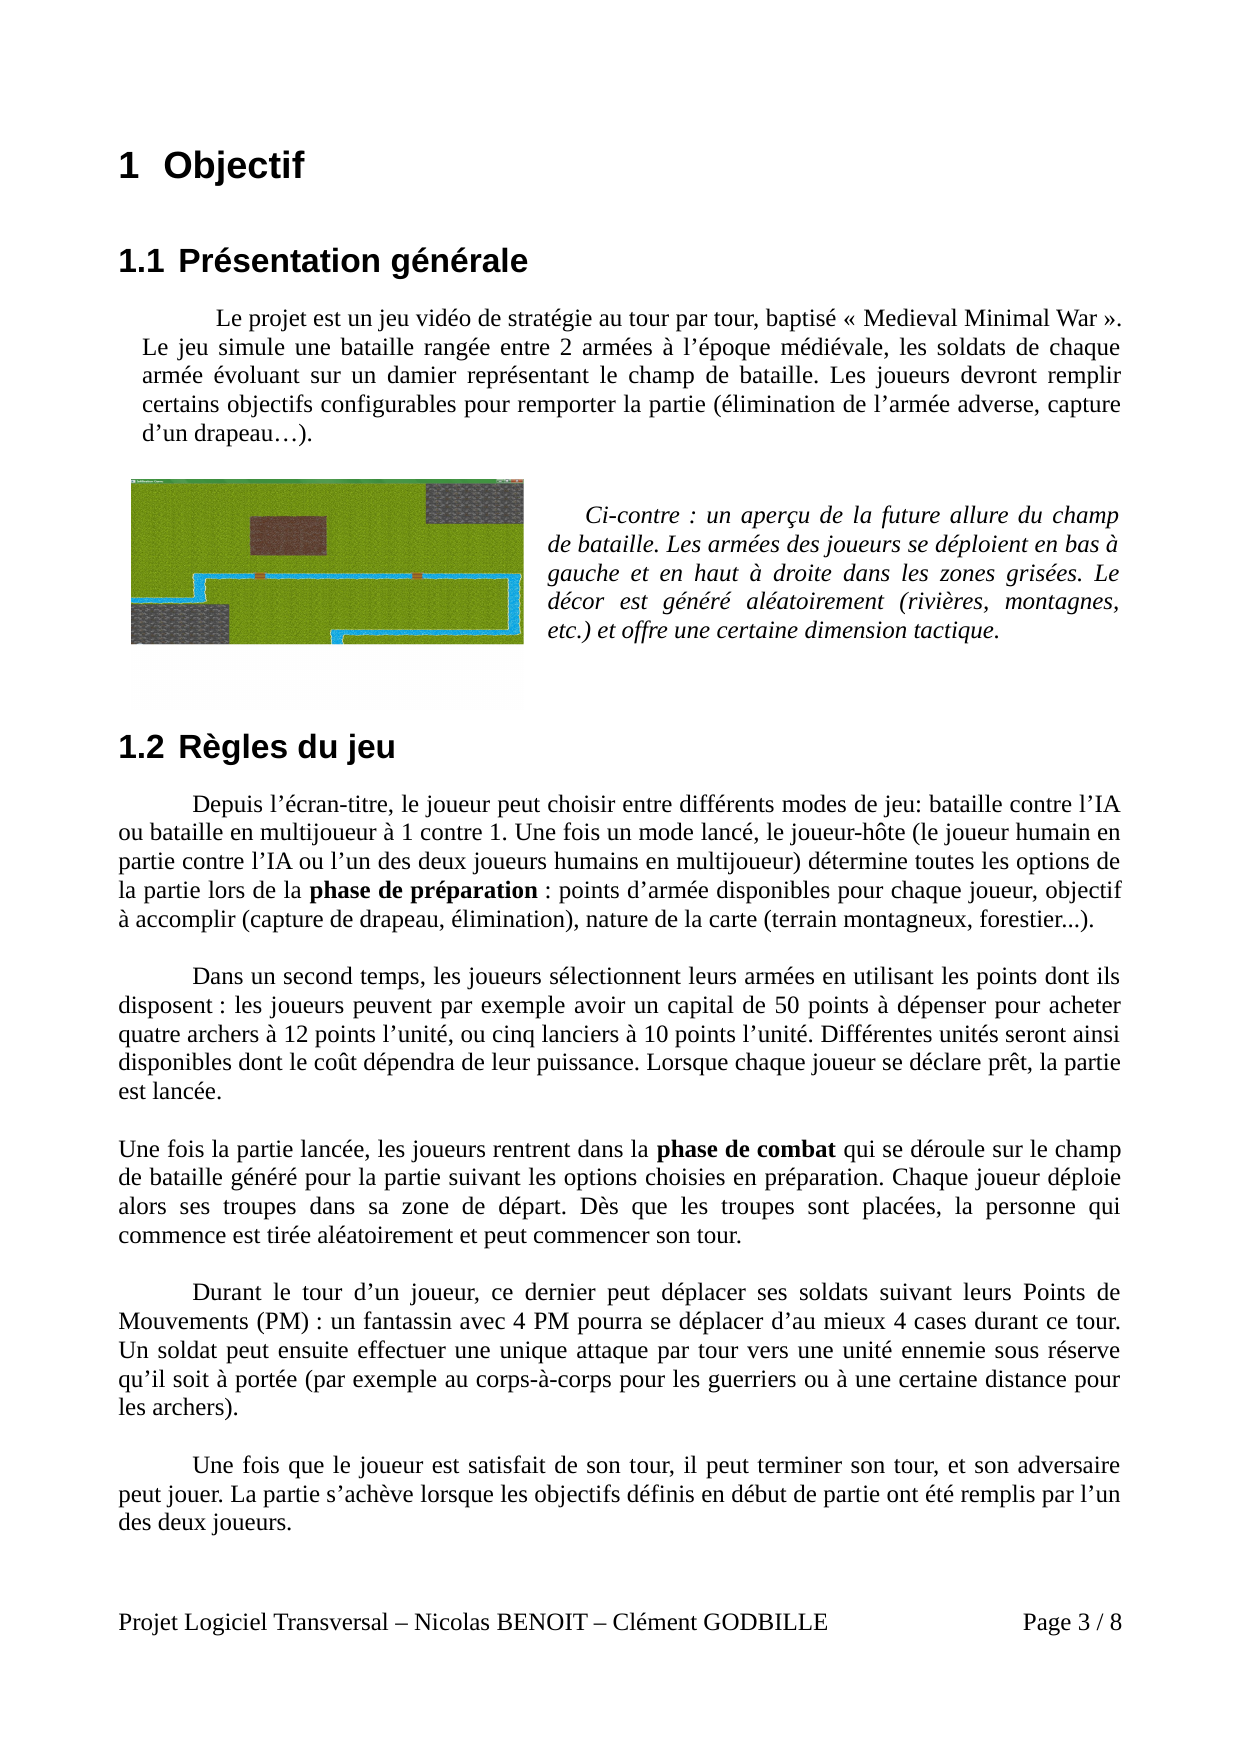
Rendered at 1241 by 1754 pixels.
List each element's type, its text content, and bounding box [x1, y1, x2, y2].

subtitle Règles du jeu [118, 726, 1122, 765]
text Ci-contre : un aperçu de la future allure du champ de bataille. Les armées des joueurs se déploient en bas à gauche et en haut à droite dans les zones grisées. Le décor est généré aléatoirement (rivières, montagnes, etc.) et offre une certaine dimension tactique. [524, 500, 1122, 644]
text Le projet est un jeu vidéo de stratégie au tour par tour, baptisé « Medieval Minimal War ». Le jeu simule une bataille rangée entre 2 armées à l’époque médiévale, les soldats de chaque armée évoluant sur un damier représentant le champ de bataille. Les joueurs devront remplir certains objectifs configurables pour remporter la partie (élimination de l’armée adverse, capture d’un drapeau…). [142, 303, 1122, 447]
text Une fois la partie lancée, les joueurs rentrent dans la phase de combat qui se déroule sur le champ de bataille généré pour la partie suivant les options choisies en préparation. Chaque joueur déploie alors ses troupes dans sa zone de départ. Dès que les troupes sont placées, la personne qui commence est tirée aléatoirement et peut commencer son tour. [118, 1134, 1122, 1249]
text Depuis l’écran-titre, le joueur peut choisir entre différents modes de jeu: bataille contre l’IA ou bataille en multijoueur à 1 contre 1. Une fois un mode lancé, le joueur-hôte (le joueur humain en partie contre l’IA ou l’un des deux joueurs humains en multijoueur) détermine toutes les options de la partie lors de la phase de préparation : points d’armée disponibles pour chaque joueur, objectif à accomplir (capture de drapeau, élimination), nature de la carte (terrain montagneux, forestier...). [118, 789, 1122, 932]
subtitle Objectif [118, 143, 1122, 187]
text Dans un second temps, les joueurs sélectionnent leurs armées en utilisant les points dont ils disposent : les joueurs peuvent par exemple avoir un capital de 50 points à dépenser pour acheter quatre archers à 12 points l’unité, ou cinq lanciers à 10 points l’unité. Différentes unités seront ainsi disponibles dont le coût dépendra de leur puissance. Lorsque chaque joueur se déclare prêt, la partie est lancée. [118, 961, 1122, 1105]
text Durant le tour d’un joueur, ce dernier peut déplacer ses soldats suivant leurs Points de Mouvements (PM) : un fantassin avec 4 PM pourra se déplacer d’au mieux 4 cases durant ce tour. Un soldat peut ensuite effectuer une unique attaque par tour vers une unité ennemie sous réserve qu’il soit à portée (par exemple au corps-à-corps pour les guerriers ou à une certaine distance pour les archers). [118, 1277, 1122, 1421]
text Une fois que le joueur est satisfait de son tour, il peut terminer son tour, et son adversaire peut jouer. La partie s’achève lorsque les objectifs définis en début de partie ont été remplis par l’un des deux joueurs. [118, 1450, 1122, 1536]
picture [131, 479, 524, 710]
subtitle Présentation générale [118, 241, 1122, 279]
